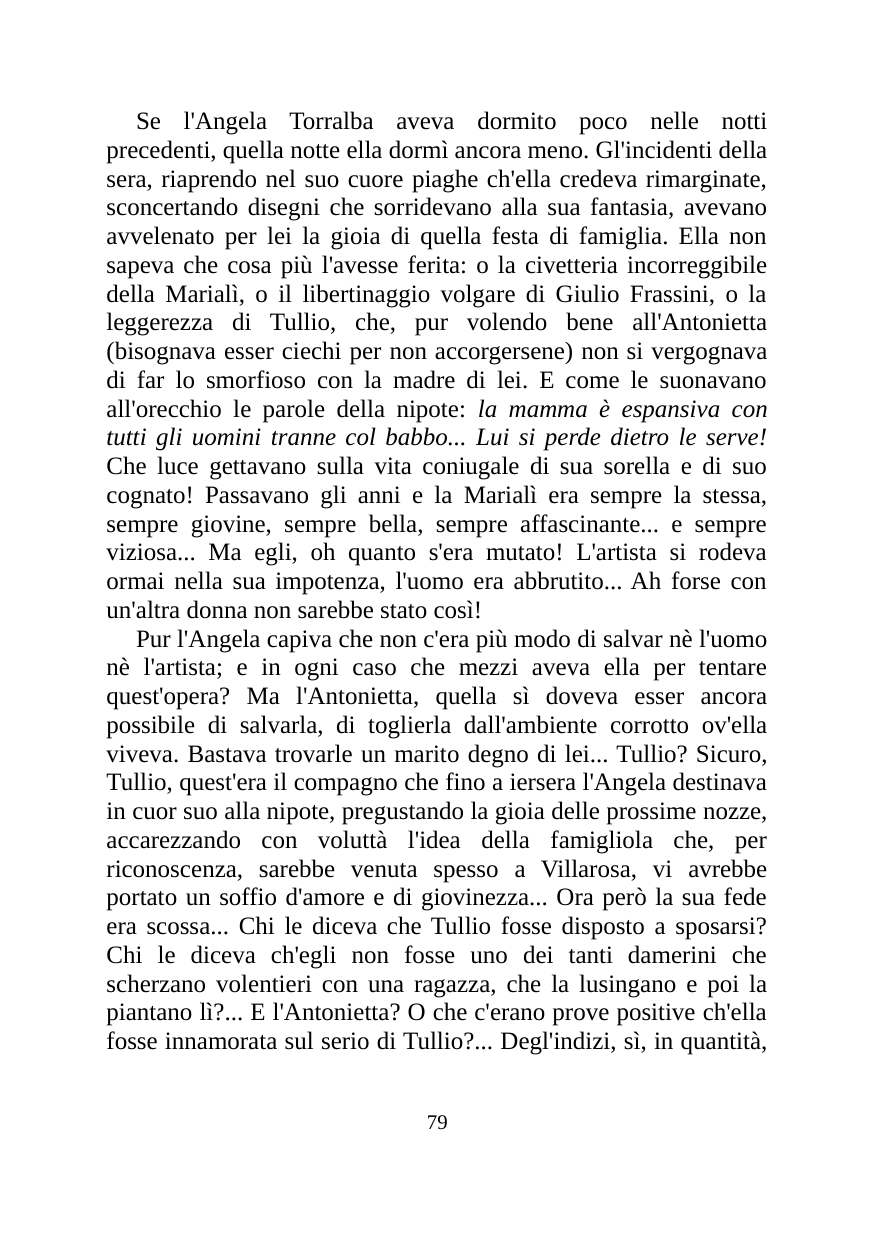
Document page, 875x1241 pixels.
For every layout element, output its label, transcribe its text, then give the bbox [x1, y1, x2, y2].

text Pur l'Angela capiva che non c'era più modo di salvar nè l'uomo nè l'artista; e in ogni caso che mezzi aveva ella per tentare quest'opera? Ma l'Antonietta, quella sì doveva esser ancora possibile di salvarla, di toglierla dall'ambiente corrotto ov'ella viveva. Bastava trovarle un marito degno di lei... Tullio? Sicuro, Tullio, quest'era il compagno che fino a iersera l'Angela destinava in cuor suo alla nipote, pregustando la gioia delle prossime nozze, accarezzando con voluttà l'idea della famigliola che, per riconoscenza, sarebbe venuta spesso a Villarosa, vi avrebbe portato un soffio d'amore e di giovinezza... Ora però la sua fede era scossa... Chi le diceva che Tullio fosse disposto a sposarsi? Chi le diceva ch'egli non fosse uno dei tanti damerini che scherzano volentieri con una ragazza, che la lusingano e poi la piantano lì?... E l'Antonietta? O che c'erano prove positive ch'ella fosse innamorata sul serio di Tullio?... Degl'indizi, sì, in quantità, [106, 624, 768, 1055]
text Se l'Angela Torralba aveva dormito poco nelle notti precedenti, quella notte ella dormì ancora meno. Gl'incidenti della sera, riaprendo nel suo cuore piaghe ch'ella credeva rimarginate, sconcertando disegni che sorridevano alla sua fantasia, avevano avvelenato per lei la gioia di quella festa di famiglia. Ella non sapeva che cosa più l'avesse ferita: o la civetteria incorreggibile della Marialì, o il libertinaggio volgare di Giulio Frassini, o la leggerezza di Tullio, che, pur volendo bene all'Antonietta (bisognava esser ciechi per non accorgersene) non si vergognava di far lo smorfioso con la madre di lei. E come le suonavano all'orecchio le parole della nipote: la mamma è espansiva con tutti gli uomini tranne col babbo... Lui si perde dietro le serve! Che luce gettavano sulla vita coniugale di sua sorella e di suo cognato! Passavano gli anni e la Marialì era sempre la stessa, sempre giovine, sempre bella, sempre affascinante... e sempre viziosa... Ma egli, oh quanto s'era mutato! L'artista si rodeva ormai nella sua impotenza, l'uomo era abbrutito... Ah forse con un'altra donna non sarebbe stato così! [106, 106, 768, 624]
